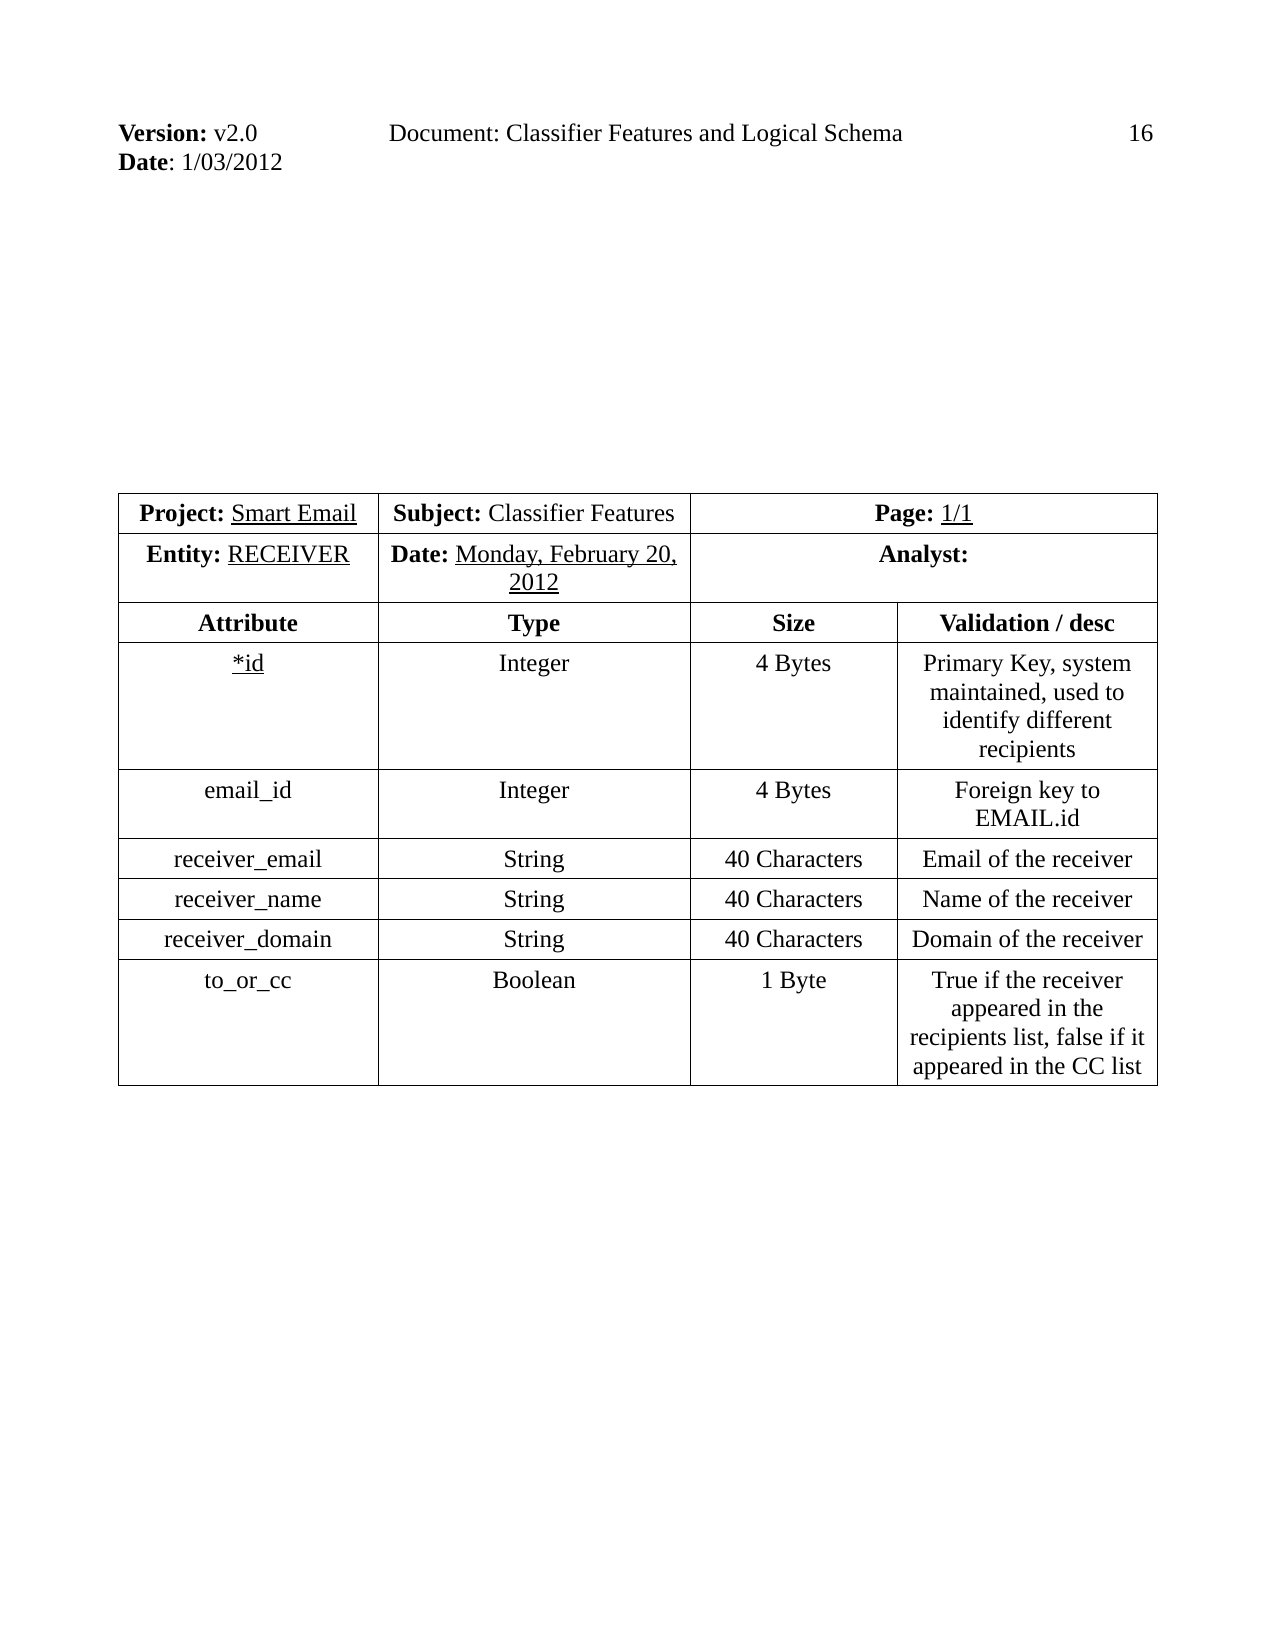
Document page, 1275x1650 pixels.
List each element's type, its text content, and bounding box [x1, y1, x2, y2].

table_header Subject: Classifier Features [379, 494, 690, 533]
table_cell String [379, 920, 690, 959]
table_cell receiver_email [119, 839, 378, 878]
table_cell *id [119, 643, 378, 769]
table_cell 4 Bytes [691, 643, 897, 769]
table_cell Size [691, 603, 897, 642]
table_cell Foreign key to EMAIL.id [898, 770, 1157, 838]
table_cell Validation / desc [898, 603, 1157, 642]
table_header Page: 1/1 [691, 494, 1157, 533]
table_cell email_id [119, 770, 378, 838]
table_cell receiver_domain [119, 920, 378, 959]
table_cell Domain of the receiver [898, 920, 1157, 959]
table_cell Integer [379, 643, 690, 769]
table_cell 40 Characters [691, 839, 897, 878]
table_cell 40 Characters [691, 920, 897, 959]
table_cell String [379, 839, 690, 878]
table_cell True if the receiver appeared in the recipients list, false if it appeared in the CC list [898, 960, 1157, 1085]
table_cell 1 Byte [691, 960, 897, 1085]
table_cell Primary Key, system maintained, used to identify different recipients [898, 643, 1157, 769]
table_cell 40 Characters [691, 879, 897, 918]
table_header Project: Smart Email [119, 494, 378, 533]
table_cell Integer [379, 770, 690, 838]
table_cell Boolean [379, 960, 690, 1085]
table_cell Entity: RECEIVER [119, 534, 378, 602]
table_cell Name of the receiver [898, 879, 1157, 918]
table_cell to_or_cc [119, 960, 378, 1085]
table_cell 4 Bytes [691, 770, 897, 838]
table_cell receiver_name [119, 879, 378, 918]
table_cell Analyst: [691, 534, 1157, 602]
table_cell Date: Monday, February 20, 2012 [379, 534, 690, 602]
table_cell Attribute [119, 603, 378, 642]
table_cell String [379, 879, 690, 918]
table_cell Email of the receiver [898, 839, 1157, 878]
table_cell Type [379, 603, 690, 642]
